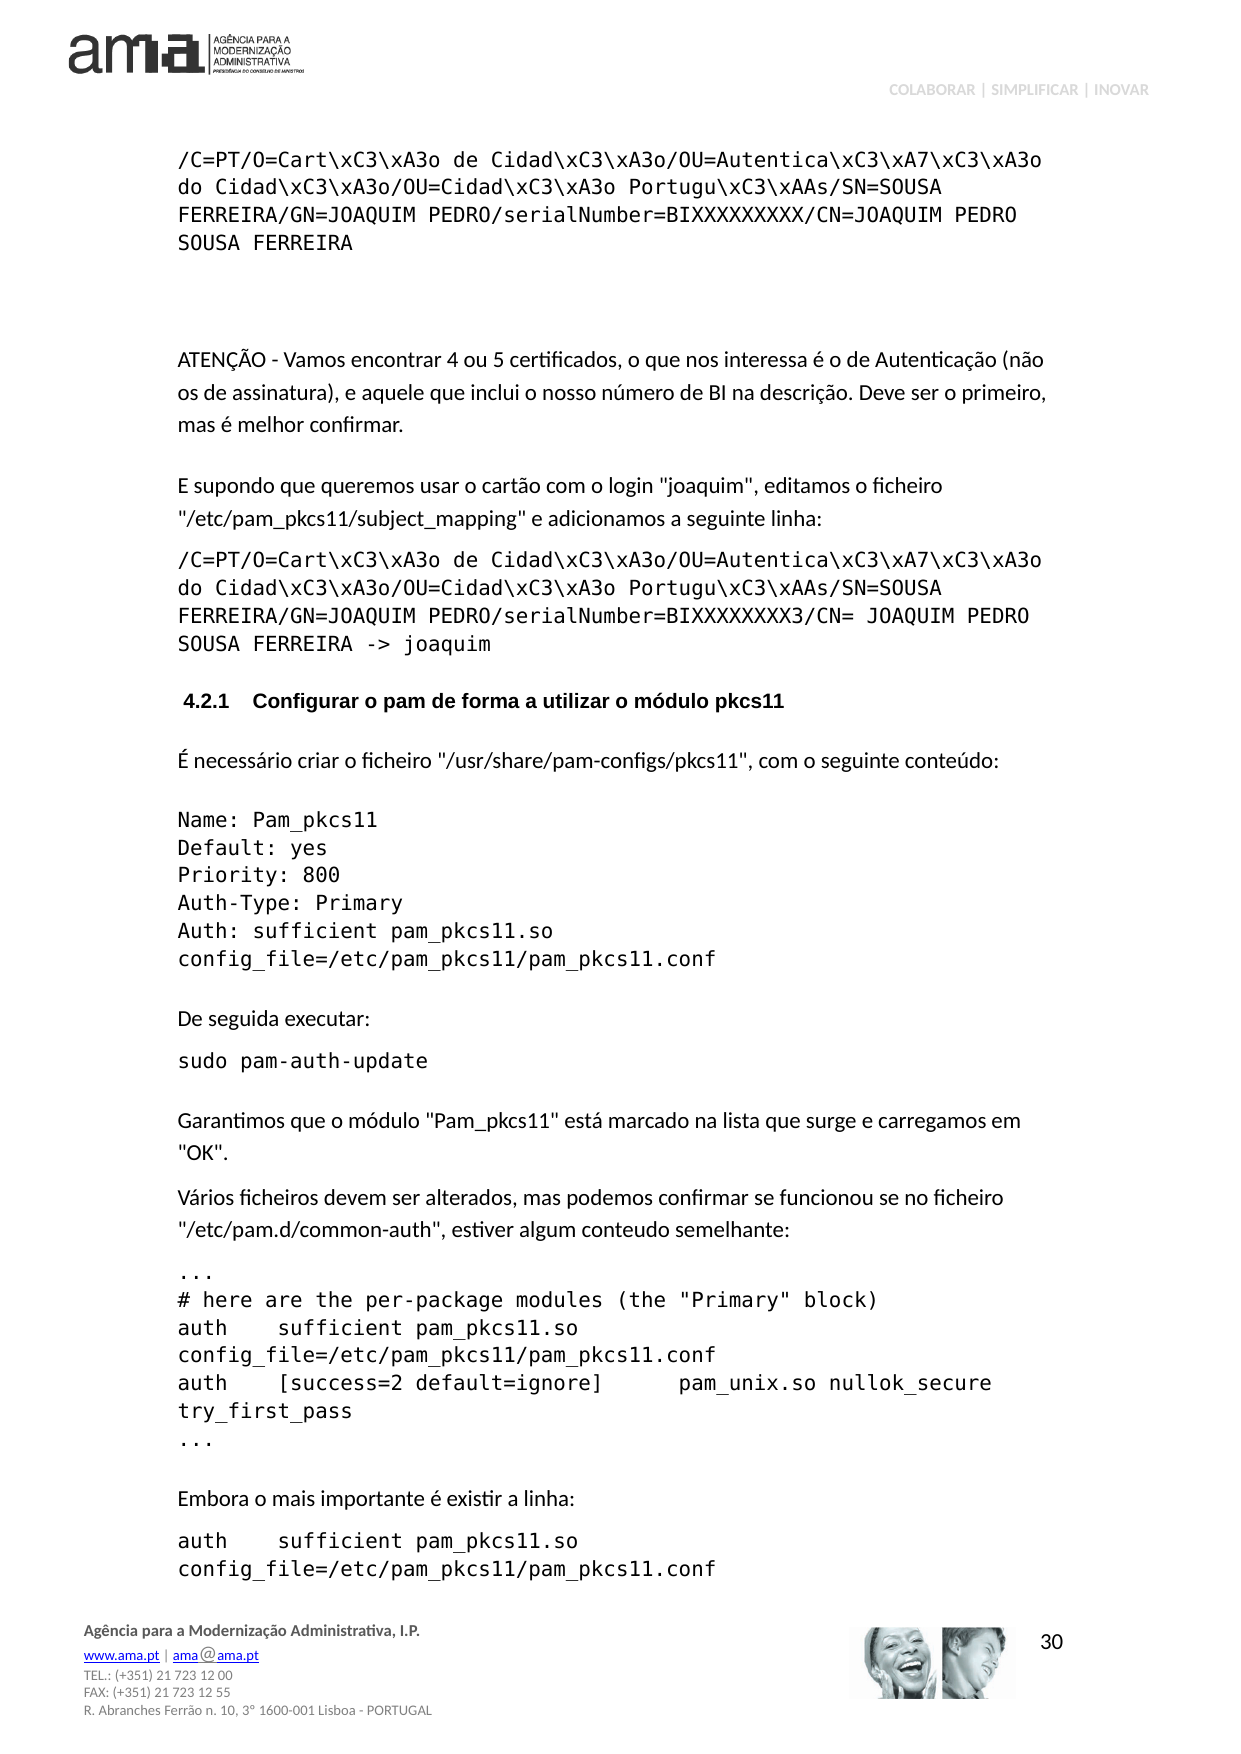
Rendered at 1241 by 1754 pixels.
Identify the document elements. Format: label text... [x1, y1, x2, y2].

text # here are the per-package modules (the "Primary" block) [177, 1288, 1063, 1312]
picture [68, 34, 304, 75]
text Embora o mais importante é existir a linha: [177, 1484, 1063, 1512]
text Auth-Type: Primary [177, 891, 1063, 916]
subtitle Configurar o pam de forma a utilizar o módulo pkcs11 [177, 689, 1063, 713]
text auth [success=2 default=ignore] pam_unix.so nullok_secure try_first_pass [177, 1371, 1063, 1423]
text Priority: 800 [177, 863, 1063, 888]
text ... [177, 1427, 1063, 1451]
text Auth: sufficient pam_pkcs11.so config_file=/etc/pam_pkcs11/pam_pkcs11.conf [177, 919, 1063, 971]
text De seguida executar: [177, 1004, 1063, 1032]
text auth sufficient pam_pkcs11.so config_file=/etc/pam_pkcs11/pam_pkcs11.conf [177, 1316, 1063, 1368]
text ... [177, 1260, 1063, 1284]
text Garantimos que o módulo "Pam_pkcs11" está marcado na lista que surge e carregamos em "OK". [177, 1106, 1063, 1166]
text É necessário criar o ficheiro "/usr/share/pam-configs/pkcs11", com o seguinte conteúdo: [177, 746, 1063, 774]
text auth sufficient pam_pkcs11.so config_file=/etc/pam_pkcs11/pam_pkcs11.conf [177, 1529, 1063, 1581]
text /C=PT/O=Cart\xC3\xA3o de Cidad\xC3\xA3o/OU=Autentica\xC3\xA7\xC3\xA3o do Cidad\xC3\xA3o/OU=Cidad\xC3\xA3o Portugu\xC3\xAAs/SN=SOUSA FERREIRA/GN=JOAQUIM PEDRO/serialNumber=BIXXXXXXXXX/CN=JOAQUIM PEDRO SOUSA FERREIRA [177, 148, 1063, 255]
picture [849, 1627, 1017, 1699]
text ATENÇÃO - Vamos encontrar 4 ou 5 certificados, o que nos interessa é o de Autenticação (não os de assinatura), e aquele que inclui o nosso número de BI na descrição. Deve ser o primeiro, mas é melhor confirmar. [177, 346, 1063, 438]
text Vários ficheiros devem ser alterados, mas podemos confirmar se funcionou se no ficheiro "/etc/pam.d/common-auth", estiver algum conteudo semelhante: [177, 1183, 1063, 1243]
text Name: Pam_pkcs11 [177, 808, 1063, 832]
text Default: yes [177, 836, 1063, 860]
text sudo pam-auth-update [177, 1049, 1063, 1073]
text E supondo que queremos usar o cartão com o login "joaquim", editamos o ficheiro "/etc/pam_pkcs11/subject_mapping" e adicionamos a seguinte linha: [177, 472, 1063, 532]
text /C=PT/O=Cart\xC3\xA3o de Cidad\xC3\xA3o/OU=Autentica\xC3\xA7\xC3\xA3o do Cidad\xC3\xA3o/OU=Cidad\xC3\xA3o Portugu\xC3\xAAs/SN=SOUSA FERREIRA/GN=JOAQUIM PEDRO/serialNumber=BIXXXXXXXX3/CN= JOAQUIM PEDRO SOUSA FERREIRA -> joaquim [177, 548, 1063, 656]
